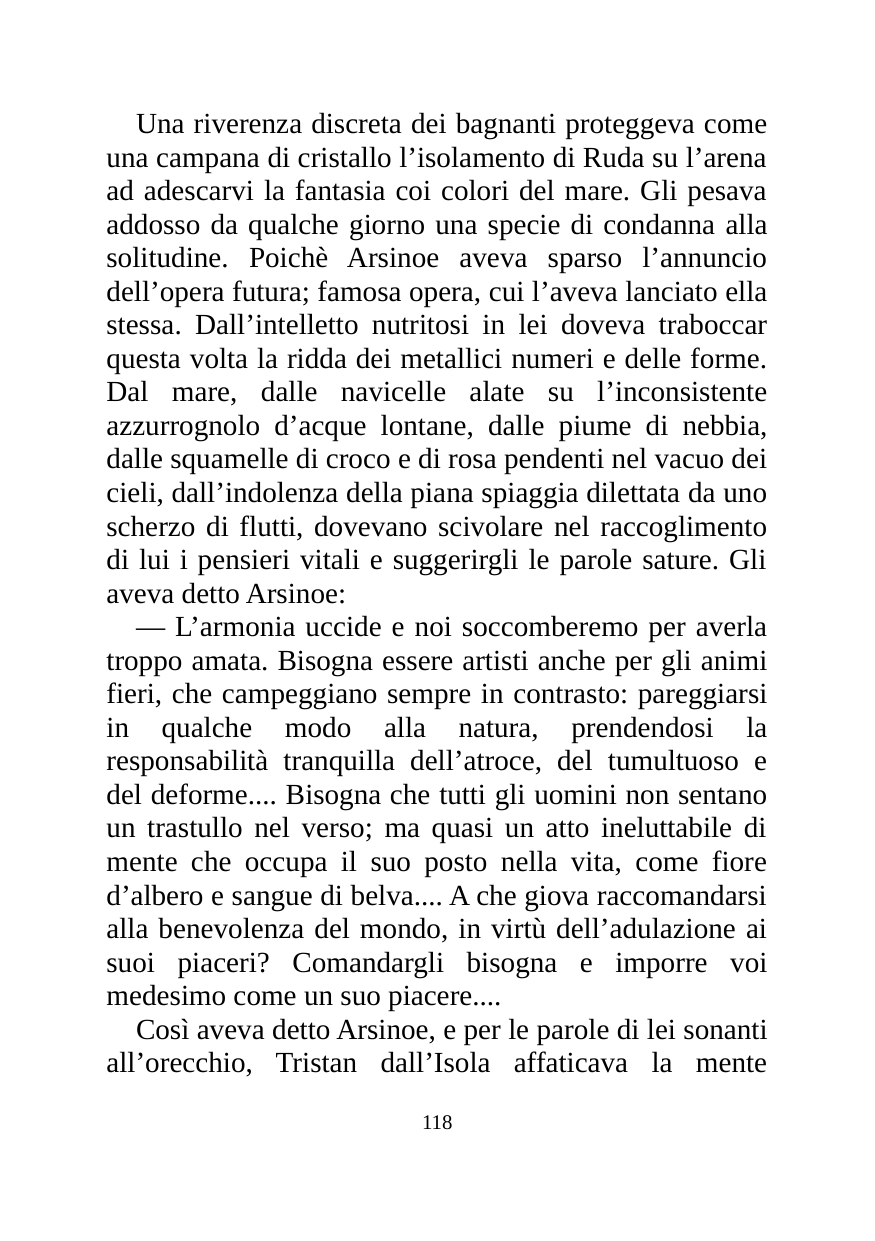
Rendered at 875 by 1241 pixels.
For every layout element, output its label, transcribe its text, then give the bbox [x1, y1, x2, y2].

text — L’armonia uccide e noi soccomberemo per averla troppo amata. Bisogna essere artisti anche per gli animi fieri, che campeggiano sempre in contrasto: pareggiarsi in qualche modo alla natura, prendendosi la responsabilità tranquilla dell’atroce, del tumultuoso e del deforme.... Bisogna che tutti gli uomini non sentano un trastullo nel verso; ma quasi un atto ineluttabile di mente che occupa il suo posto nella vita, come fiore d’albero e sangue di belva.... A che giova raccomandarsi alla benevolenza del mondo, in virtù dell’adulazione ai suoi piaceri? Comandargli bisogna e imporre voi medesimo come un suo piacere.... [106, 609, 768, 1012]
text Così aveva detto Arsinoe, e per le parole di lei sonanti all’orecchio, Tristan dall’Isola affaticava la mente [106, 1012, 768, 1079]
text Una riverenza discreta dei bagnanti proteggeva come una campana di cristallo l’isolamento di Ruda su l’arena ad adescarvi la fantasia coi colori del mare. Gli pesava addosso da qualche giorno una specie di condanna alla solitudine. Poichè Arsinoe aveva sparso l’annuncio dell’opera futura; famosa opera, cui l’aveva lanciato ella stessa. Dall’intelletto nutritosi in lei doveva traboccar questa volta la ridda dei metallici numeri e delle forme. Dal mare, dalle navicelle alate su l’inconsistente azzurrognolo d’acque lontane, dalle piume di nebbia, dalle squamelle di croco e di rosa pendenti nel vacuo dei cieli, dall’indolenza della piana spiaggia dilettata da uno scherzo di flutti, dovevano scivolare nel raccoglimento di lui i pensieri vitali e suggerirgli le parole sature. Gli aveva detto Arsinoe: [106, 106, 768, 609]
